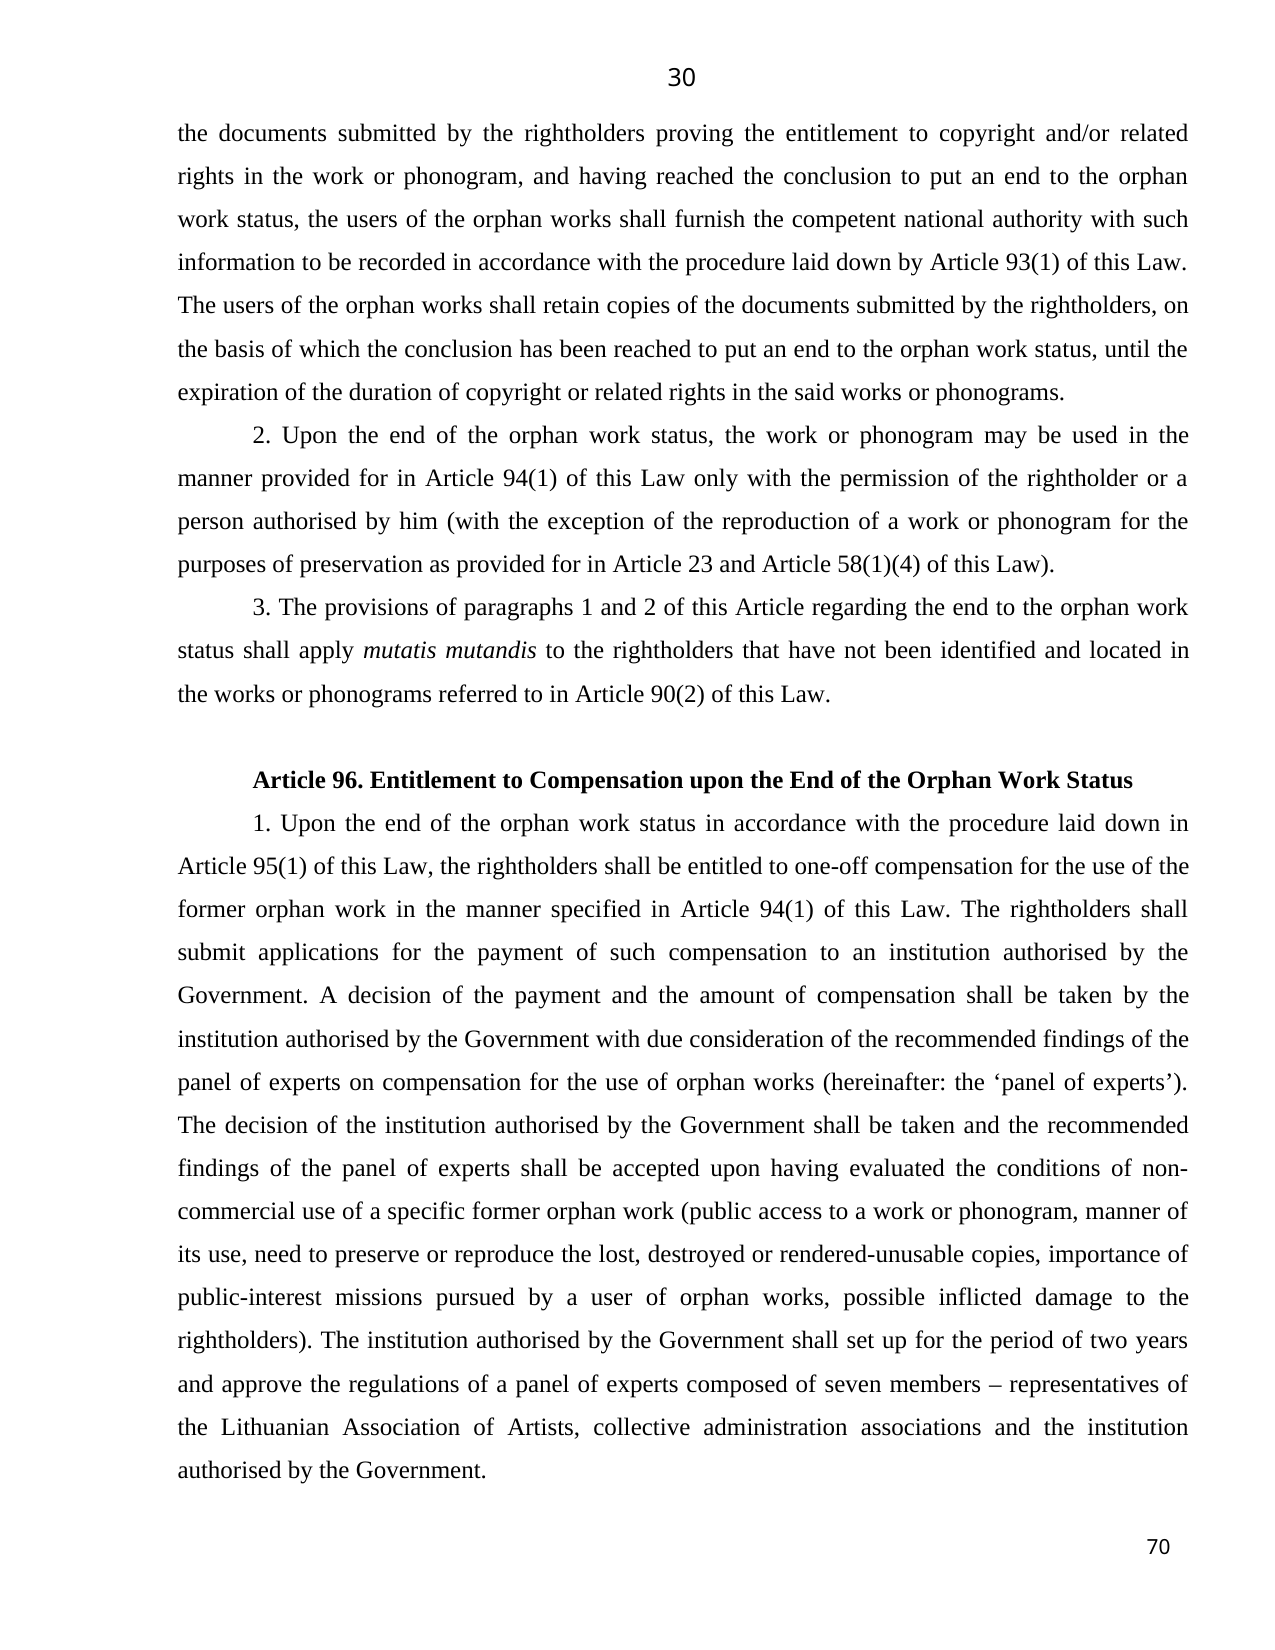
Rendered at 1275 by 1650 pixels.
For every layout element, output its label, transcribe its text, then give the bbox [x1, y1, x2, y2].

text 1. Upon the end of the orphan work status in accordance with the procedure laid down in Article 95(1) of this Law, the rightholders shall be entitled to one-off compensation for the use of the former orphan work in the manner specified in Article 94(1) of this Law. The rightholders shall submit applications for the payment of such compensation to an institution authorised by the Government. A decision of the payment and the amount of compensation shall be taken by the institution authorised by the Government with due consideration of the recommended findings of the panel of experts on compensation for the use of orphan works (hereinafter: the ‘panel of experts’). The decision of the institution authorised by the Government shall be taken and the recommended findings of the panel of experts shall be accepted upon having evaluated the conditions of non-commercial use of a specific former orphan work (public access to a work or phonogram, manner of its use, need to preserve or reproduce the lost, destroyed or rendered-unusable copies, importance of public-interest missions pursued by a user of orphan works, possible inflicted damage to the rightholders). The institution authorised by the Government shall set up for the period of two years and approve the regulations of a panel of experts composed of seven members – representatives of the Lithuanian Association of Artists, collective administration associations and the institution authorised by the Government. [177, 808, 1190, 1484]
text the documents submitted by the rightholders proving the entitlement to copyright and/or related rights in the work or phonogram, and having reached the conclusion to put an end to the orphan work status, the users of the orphan works shall furnish the competent national authority with such information to be recorded in accordance with the procedure laid down by Article 93(1) of this Law. The users of the orphan works shall retain copies of the documents submitted by the rightholders, on the basis of which the conclusion has been reached to put an end to the orphan work status, until the expiration of the duration of copyright or related rights in the said works or phonograms. [177, 118, 1190, 406]
text 2. Upon the end of the orphan work status, the work or phonogram may be used in the manner provided for in Article 94(1) of this Law only with the permission of the rightholder or a person authorised by him (with the exception of the reproduction of a work or phonogram for the purposes of preservation as provided for in Article 23 and Article 58(1)(4) of this Law). [177, 420, 1190, 578]
text 3. The provisions of paragraphs 1 and 2 of this Article regarding the end to the orphan work status shall apply mutatis mutandis to the rightholders that have not been identified and located in the works or phonograms referred to in Article 90(2) of this Law. [177, 592, 1190, 707]
text Article 96. Entitlement to Compensation upon the End of the Orphan Work Status [177, 765, 1190, 794]
